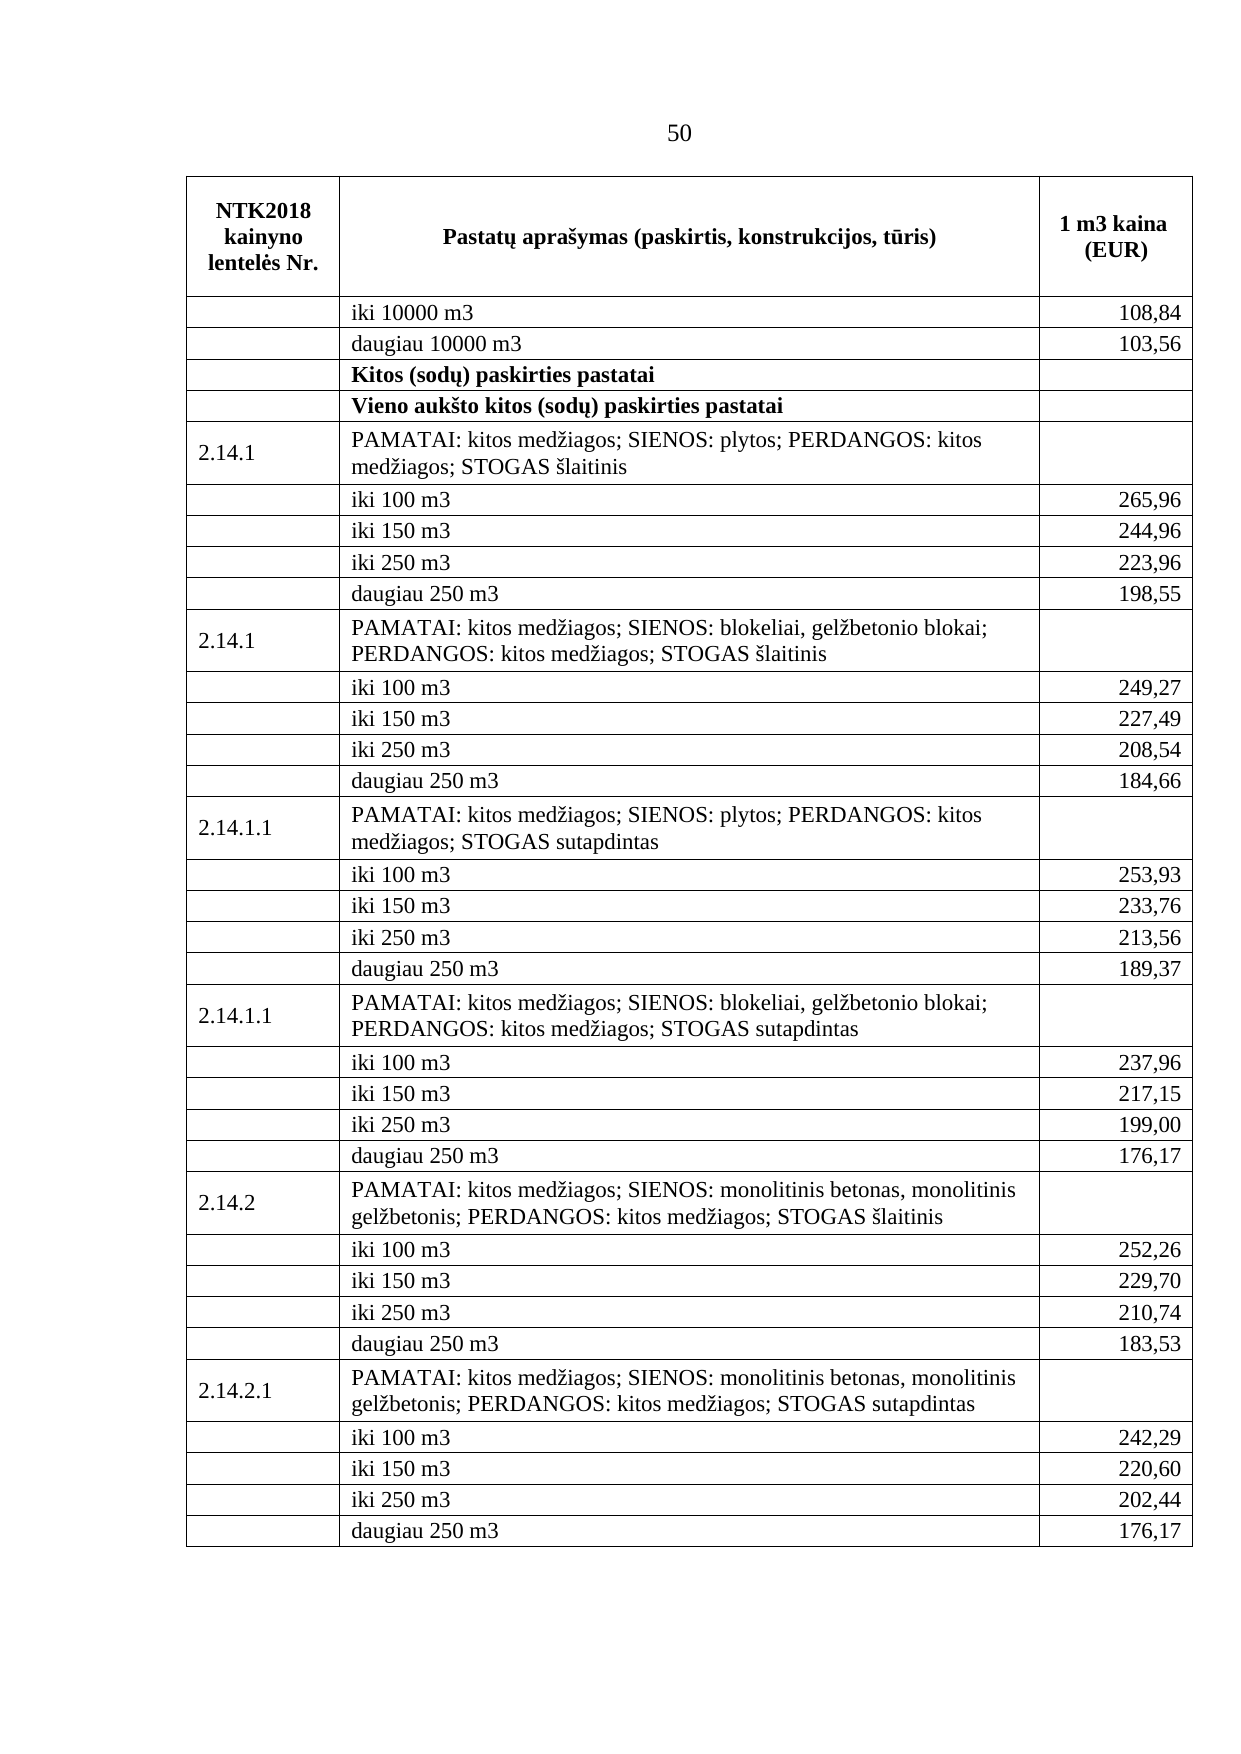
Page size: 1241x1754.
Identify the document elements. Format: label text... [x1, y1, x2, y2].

table_cell [187, 1516, 339, 1546]
table_cell iki 150 m3 [340, 1453, 1039, 1483]
table_cell [187, 735, 339, 765]
table_cell PAMATAI: kitos medžiagos; SIENOS: monolitinis betonas, monolitinis gelžbetonis; PERDANGOS: kitos medžiagos; STOGAS šlaitinis [340, 1172, 1039, 1233]
table_cell [187, 1110, 339, 1140]
table_cell PAMATAI: kitos medžiagos; SIENOS: plytos; PERDANGOS: kitos medžiagos; STOGAS sutapdintas [340, 797, 1039, 858]
table_cell [187, 922, 339, 952]
table_cell [187, 703, 339, 733]
table_cell [187, 1266, 339, 1296]
table_cell 265,96 [1040, 485, 1192, 515]
table_cell 2.14.1.1 [187, 797, 339, 858]
table_cell 2.14.1.1 [187, 985, 339, 1046]
table_cell 210,74 [1040, 1297, 1192, 1327]
table_cell PAMATAI: kitos medžiagos; SIENOS: blokeliai, gelžbetonio blokai; PERDANGOS: kitos medžiagos; STOGAS šlaitinis [340, 610, 1039, 671]
table_cell 108,84 [1040, 297, 1192, 327]
table_cell iki 100 m3 [340, 860, 1039, 890]
table_cell 249,27 [1040, 672, 1192, 702]
table_cell [187, 1422, 339, 1452]
table_cell [187, 891, 339, 921]
table_cell iki 250 m3 [340, 922, 1039, 952]
table_cell [187, 672, 339, 702]
table_cell 233,76 [1040, 891, 1192, 921]
table_cell [1040, 360, 1192, 390]
table_cell 176,17 [1040, 1141, 1192, 1171]
table_cell 2.14.2.1 [187, 1360, 339, 1421]
table_cell iki 250 m3 [340, 1485, 1039, 1515]
table_cell 189,37 [1040, 953, 1192, 983]
table_cell [187, 1297, 339, 1327]
table_cell 184,66 [1040, 766, 1192, 796]
table_cell daugiau 250 m3 [340, 766, 1039, 796]
table_cell 2.14.2 [187, 1172, 339, 1233]
table_cell daugiau 250 m3 [340, 1328, 1039, 1358]
table_cell iki 100 m3 [340, 1422, 1039, 1452]
table_cell [187, 578, 339, 608]
table_cell [187, 328, 339, 358]
table_cell iki 10000 m3 [340, 297, 1039, 327]
table_cell iki 100 m3 [340, 672, 1039, 702]
table_cell 237,96 [1040, 1047, 1192, 1077]
table_cell 202,44 [1040, 1485, 1192, 1515]
table_cell iki 250 m3 [340, 547, 1039, 577]
table_cell [187, 547, 339, 577]
table_cell iki 250 m3 [340, 735, 1039, 765]
table_cell Vieno aukšto kitos (sodų) paskirties pastatai [340, 391, 1039, 421]
table_cell [1040, 391, 1192, 421]
table_cell 217,15 [1040, 1078, 1192, 1108]
table_cell [187, 953, 339, 983]
table_cell 229,70 [1040, 1266, 1192, 1296]
table_cell 253,93 [1040, 860, 1192, 890]
table_cell 199,00 [1040, 1110, 1192, 1140]
table_header Pastatų aprašymas (paskirtis, konstrukcijos, tūris) [340, 177, 1039, 296]
table_cell iki 150 m3 [340, 1266, 1039, 1296]
table_cell [1040, 1360, 1192, 1421]
table_header NTK2018 kainyno lentelės Nr. [187, 177, 339, 296]
table_cell 220,60 [1040, 1453, 1192, 1483]
table_cell 227,49 [1040, 703, 1192, 733]
table_cell PAMATAI: kitos medžiagos; SIENOS: blokeliai, gelžbetonio blokai; PERDANGOS: kitos medžiagos; STOGAS sutapdintas [340, 985, 1039, 1046]
table_cell 213,56 [1040, 922, 1192, 952]
table_cell [187, 360, 339, 390]
table_cell [1040, 985, 1192, 1046]
table_cell iki 250 m3 [340, 1110, 1039, 1140]
table_cell [1040, 1172, 1192, 1233]
table_header 1 m3 kaina (EUR) [1040, 177, 1192, 296]
table_cell 208,54 [1040, 735, 1192, 765]
table_cell daugiau 250 m3 [340, 1516, 1039, 1546]
table_cell [187, 516, 339, 546]
table_cell daugiau 250 m3 [340, 1141, 1039, 1171]
table_cell PAMATAI: kitos medžiagos; SIENOS: plytos; PERDANGOS: kitos medžiagos; STOGAS šlaitinis [340, 422, 1039, 483]
table_cell daugiau 250 m3 [340, 953, 1039, 983]
table_cell daugiau 10000 m3 [340, 328, 1039, 358]
table_cell 2.14.1 [187, 610, 339, 671]
table_cell iki 150 m3 [340, 1078, 1039, 1108]
table_cell [187, 766, 339, 796]
table_cell [187, 1078, 339, 1108]
table_cell iki 100 m3 [340, 485, 1039, 515]
table_cell [1040, 422, 1192, 483]
table_cell [187, 391, 339, 421]
table_cell 176,17 [1040, 1516, 1192, 1546]
table_cell 244,96 [1040, 516, 1192, 546]
table_cell [187, 485, 339, 515]
table_cell iki 100 m3 [340, 1235, 1039, 1265]
table_cell 252,26 [1040, 1235, 1192, 1265]
table_cell iki 150 m3 [340, 891, 1039, 921]
table_cell 103,56 [1040, 328, 1192, 358]
table_cell daugiau 250 m3 [340, 578, 1039, 608]
table_cell [187, 1328, 339, 1358]
table_cell iki 150 m3 [340, 516, 1039, 546]
table_cell [1040, 797, 1192, 858]
table_cell [187, 1235, 339, 1265]
table_cell [1040, 610, 1192, 671]
table_cell PAMATAI: kitos medžiagos; SIENOS: monolitinis betonas, monolitinis gelžbetonis; PERDANGOS: kitos medžiagos; STOGAS sutapdintas [340, 1360, 1039, 1421]
table_cell 2.14.1 [187, 422, 339, 483]
table_cell [187, 860, 339, 890]
table_cell [187, 1485, 339, 1515]
table_cell 198,55 [1040, 578, 1192, 608]
table_cell iki 100 m3 [340, 1047, 1039, 1077]
table_cell iki 150 m3 [340, 703, 1039, 733]
table_cell 183,53 [1040, 1328, 1192, 1358]
table_cell iki 250 m3 [340, 1297, 1039, 1327]
table_cell 242,29 [1040, 1422, 1192, 1452]
table_cell [187, 1141, 339, 1171]
table_cell 223,96 [1040, 547, 1192, 577]
table_cell [187, 297, 339, 327]
table_cell [187, 1047, 339, 1077]
table_cell [187, 1453, 339, 1483]
table_cell Kitos (sodų) paskirties pastatai [340, 360, 1039, 390]
